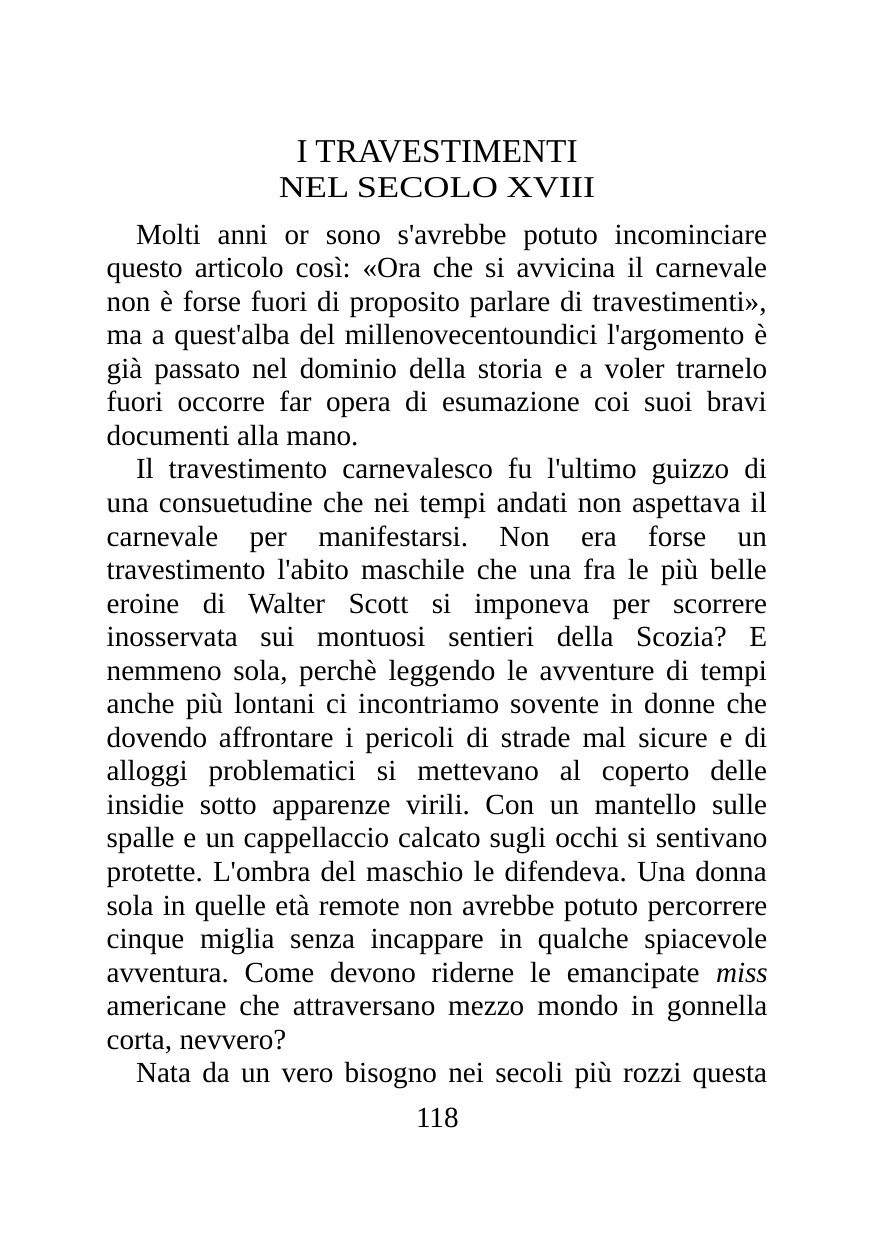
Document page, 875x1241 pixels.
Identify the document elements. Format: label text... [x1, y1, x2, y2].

subtitle I TRAVESTIMENTI NEL SECOLO XVIII [106, 131, 768, 204]
text Molti anni or sono s'avrebbe potuto incominciare questo articolo così: «Ora che si avvicina il carnevale non è forse fuori di proposito parlare di travestimenti», ma a quest'alba del millenovecentoundici l'argomento è già passato nel dominio della storia e a voler trarnelo fuori occorre far opera di esumazione coi suoi bravi documenti alla mano. [106, 217, 768, 452]
text Il travestimento carnevalesco fu l'ultimo guizzo di una consuetudine che nei tempi andati non aspettava il carnevale per manifestarsi. Non era forse un travestimento l'abito maschile che una fra le più belle eroine di Walter Scott si imponeva per scorrere inosservata sui montuosi sentieri della Scozia? E nemmeno sola, perchè leggendo le avventure di tempi anche più lontani ci incontriamo sovente in donne che dovendo affrontare i pericoli di strade mal sicure e di alloggi problematici si mettevano al coperto delle insidie sotto apparenze virili. Con un mantello sulle spalle e un cappellaccio calcato sugli occhi si sentivano protette. L'ombra del maschio le difendeva. Una donna sola in quelle età remote non avrebbe potuto percorrere cinque miglia senza incappare in qualche spiacevole avventura. Come devono riderne le emancipate miss americane che attraversano mezzo mondo in gonnella corta, nevvero? [106, 452, 768, 1055]
text Nata da un vero bisogno nei secoli più rozzi questa [106, 1055, 768, 1089]
